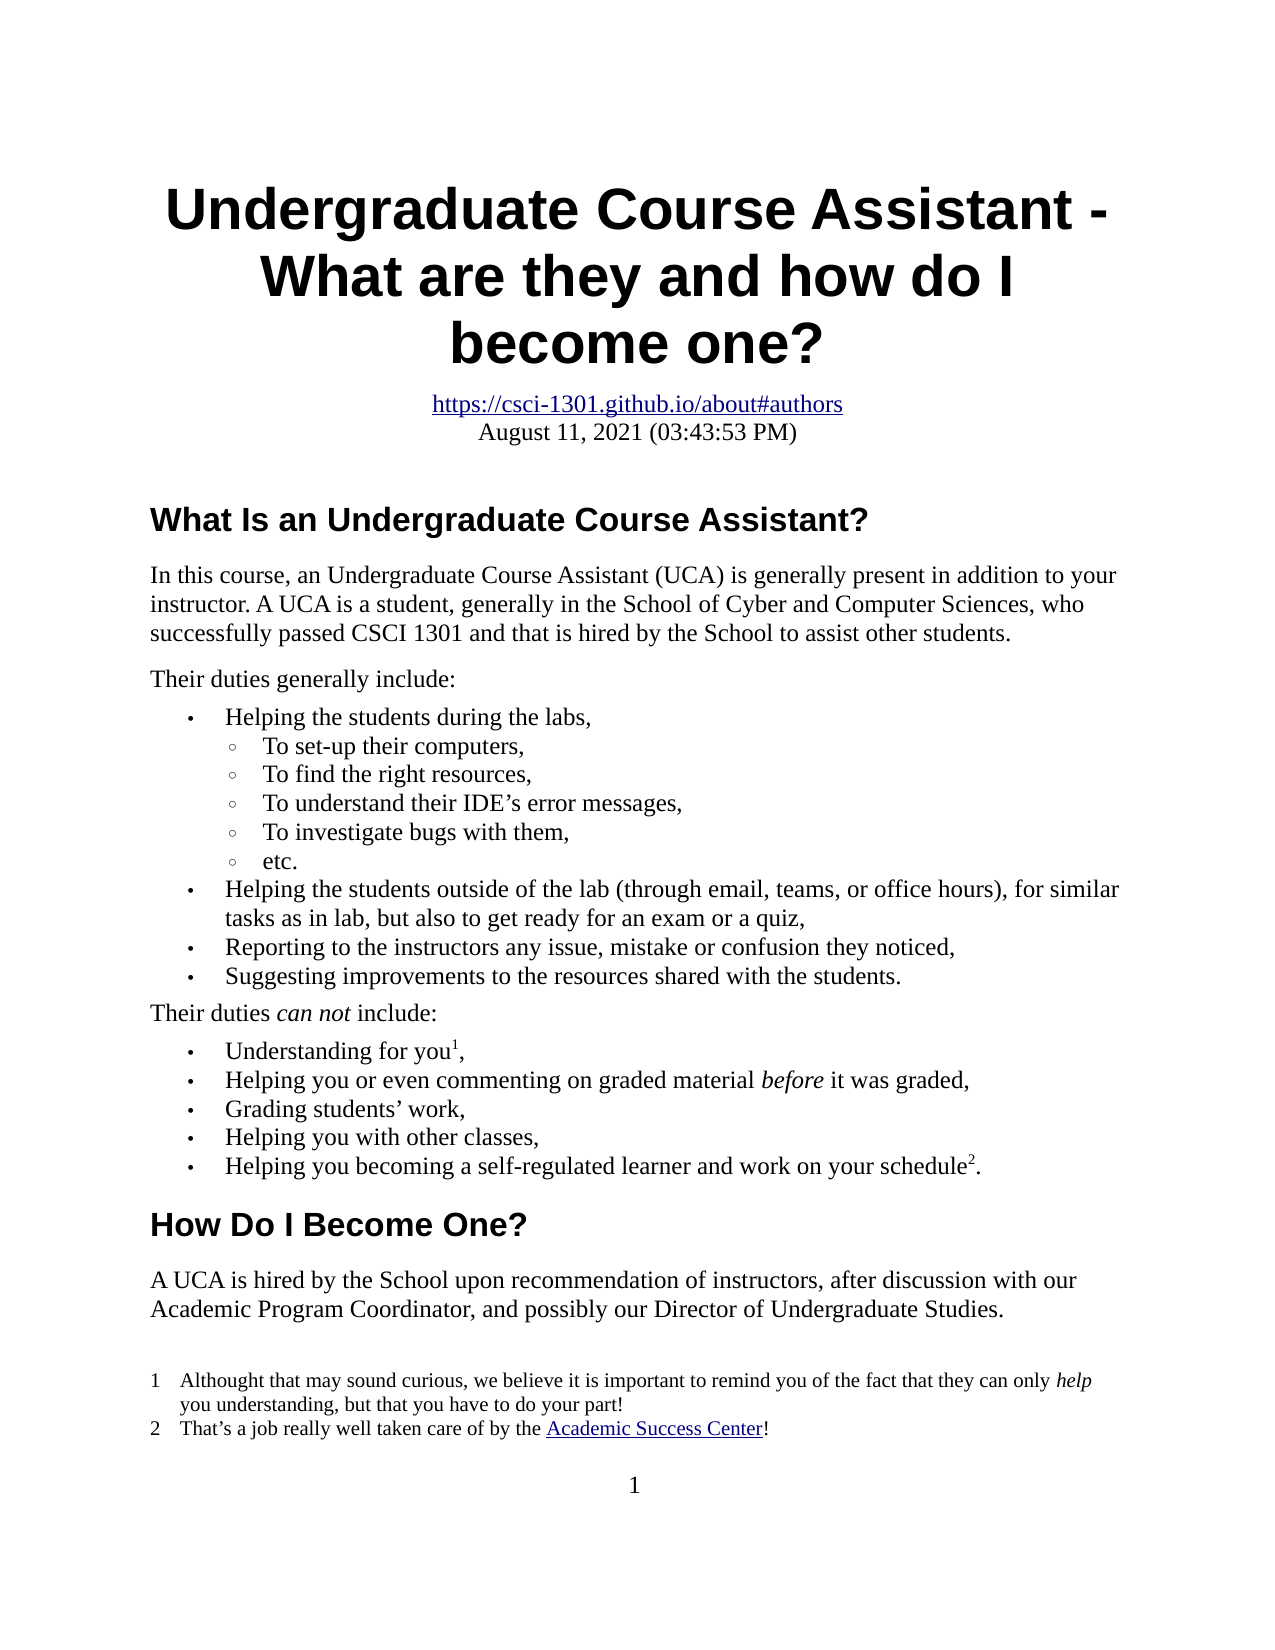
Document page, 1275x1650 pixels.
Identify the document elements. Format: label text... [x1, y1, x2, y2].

text August 11, 2021 (03:43:53 PM) [150, 417, 1125, 446]
list Reporting to the instructors any issue, mistake or confusion they noticed, [187, 932, 1125, 961]
list To understand their IDE’s error messages, [225, 788, 1125, 817]
text https://csci-1301.github.io/about#authors [150, 389, 1125, 417]
list To set-up their computers, [225, 731, 1125, 759]
list Helping you with other classes, [187, 1122, 1125, 1151]
title Undergraduate Course Assistant - What are they and how do I become one? [150, 175, 1125, 376]
subtitle What Is an Undergraduate Course Assistant? [150, 500, 1125, 539]
list Althought that may sound curious, we believe it is important to remind you of the fact that they can only help you understanding, but that you have to do your part! [150, 1368, 1125, 1416]
text In this course, an Undergraduate Course Assistant (UCA) is generally present in addition to your instructor. A UCA is a student, generally in the School of Cyber and Computer Sciences, who successfully passed CSCI 1301 and that is hired by the School to assist other students. [150, 560, 1125, 646]
list To investigate bugs with them, [225, 817, 1125, 846]
text Their duties can not include: [150, 998, 1125, 1027]
list Suggesting improvements to the resources shared with the students. [187, 961, 1125, 989]
list Helping the students outside of the lab (through email, teams, or office hours), for similar tasks as in lab, but also to get ready for an exam or a quiz, [187, 874, 1125, 932]
list Helping you or even commenting on graded material before it was graded, [187, 1065, 1125, 1094]
list Helping you becoming a self-regulated learner and work on your schedule. [187, 1151, 1125, 1180]
text Their duties generally include: [150, 664, 1125, 693]
list Understanding for you, [187, 1036, 1125, 1065]
text A UCA is hired by the School upon recommendation of instructors, after discussion with our Academic Program Coordinator, and possibly our Director of Undergraduate Studies. [150, 1265, 1125, 1322]
list To find the right resources, [225, 759, 1125, 788]
subtitle How Do I Become One? [150, 1205, 1125, 1243]
list Grading students’ work, [187, 1094, 1125, 1122]
list etc. [225, 846, 1125, 874]
list That’s a job really well taken care of by the Academic Success Center! [150, 1416, 1125, 1440]
list Helping the students during the labs, [187, 702, 1125, 731]
